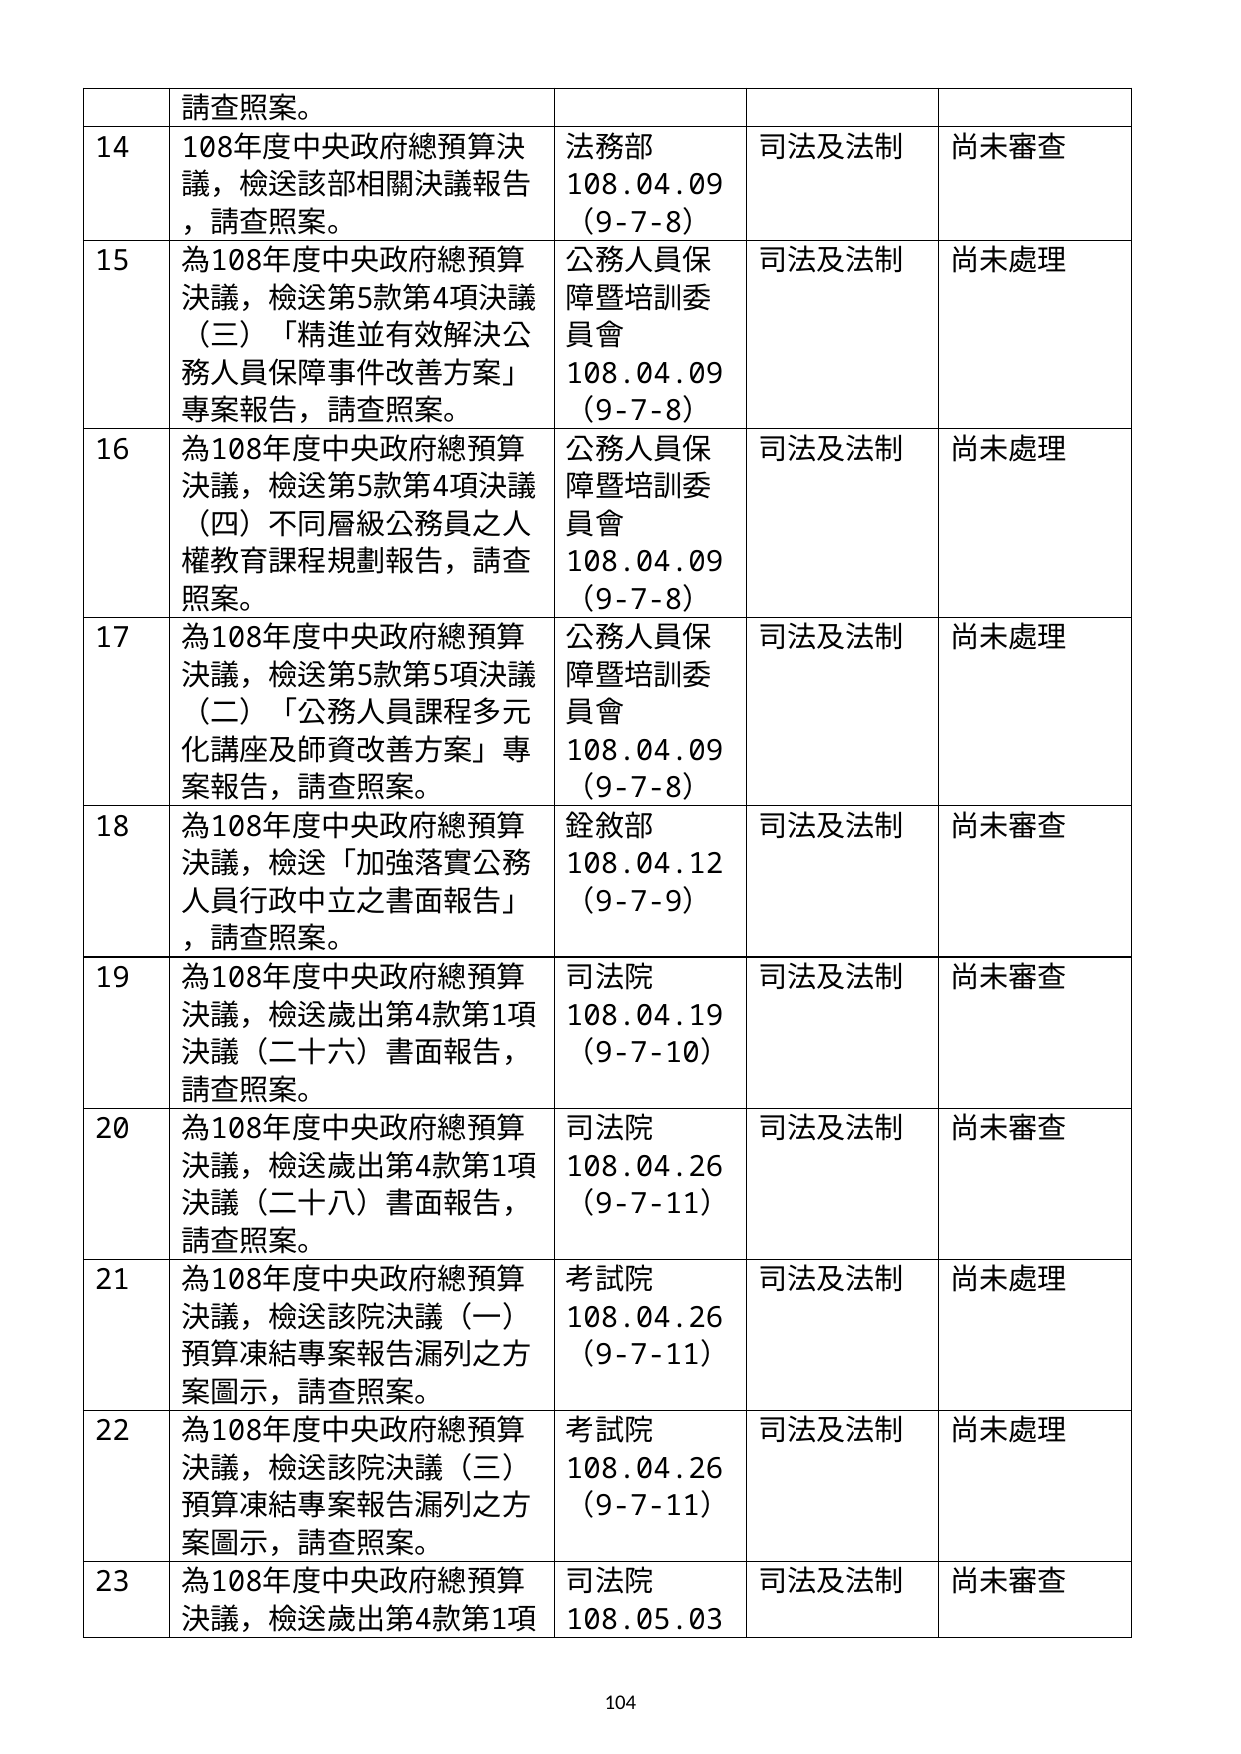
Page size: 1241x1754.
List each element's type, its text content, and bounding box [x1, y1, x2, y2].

table_cell [939, 89, 1131, 126]
table_cell 為108年度中央政府總預算決議，檢送歲出第4款第1項決議（二十八）書面報告，請查照案。 [170, 1109, 554, 1258]
table_cell 18 [84, 806, 169, 956]
table_cell 為108年度中央政府總預算決議，檢送第5款第4項決議（四）不同層級公務員之人權教育課程規劃報告，請查照案。 [170, 429, 554, 617]
table_cell 尚未處理 [939, 618, 1131, 805]
table_cell 19 [84, 958, 169, 1107]
table_cell 請查照案。 [170, 89, 554, 126]
table_cell 司法及法制 [747, 618, 938, 805]
table_cell 尚未審查 [939, 958, 1131, 1107]
table_cell 公務人員保障暨培訓委員會 108.04.09 （9-7-8） [555, 241, 746, 428]
table_cell 17 [84, 618, 169, 805]
table_cell 尚未處理 [939, 1260, 1131, 1409]
table_cell 尚未處理 [939, 429, 1131, 617]
table_cell 15 [84, 241, 169, 428]
table_cell [747, 89, 938, 126]
table_cell 為108年度中央政府總預算決議，檢送「加強落實公務人員行政中立之書面報告」，請查照案。 [170, 806, 554, 956]
table_cell 司法及法制 [747, 1260, 938, 1409]
table_cell 14 [84, 127, 169, 240]
table_cell 考試院 108.04.26 （9-7-11） [555, 1411, 746, 1561]
table_cell 司法院 108.05.03 [555, 1562, 746, 1637]
table_cell 司法及法制 [747, 1562, 938, 1637]
table_cell 21 [84, 1260, 169, 1409]
table_cell 尚未審查 [939, 1109, 1131, 1258]
table_cell 為108年度中央政府總預算決議，檢送歲出第4款第1項 [170, 1562, 554, 1637]
table_cell 司法及法制 [747, 958, 938, 1107]
table_cell 公務人員保障暨培訓委員會 108.04.09 （9-7-8） [555, 429, 746, 617]
table_cell 司法及法制 [747, 241, 938, 428]
table_cell 尚未審查 [939, 127, 1131, 240]
table_cell 司法及法制 [747, 1411, 938, 1561]
table_cell 尚未審查 [939, 1562, 1131, 1637]
table_cell 司法及法制 [747, 806, 938, 956]
table_cell [555, 89, 746, 126]
table_cell 22 [84, 1411, 169, 1561]
table_cell 尚未處理 [939, 241, 1131, 428]
table_cell 法務部 108.04.09 （9-7-8） [555, 127, 746, 240]
table_cell 16 [84, 429, 169, 617]
table_cell 尚未審查 [939, 806, 1131, 956]
table_cell 20 [84, 1109, 169, 1258]
table_cell 公務人員保障暨培訓委員會 108.04.09 （9-7-8） [555, 618, 746, 805]
table_cell 尚未處理 [939, 1411, 1131, 1561]
table_cell 23 [84, 1562, 169, 1637]
table_cell 銓敘部 108.04.12 （9-7-9） [555, 806, 746, 956]
table_cell 為108年度中央政府總預算決議，檢送該院決議（一）預算凍結專案報告漏列之方案圖示，請查照案。 [170, 1260, 554, 1409]
table_cell [84, 89, 169, 126]
table_cell 為108年度中央政府總預算決議，檢送第5款第4項決議（三）「精進並有效解決公務人員保障事件改善方案」專案報告，請查照案。 [170, 241, 554, 428]
table_cell 司法院 108.04.19 （9-7-10） [555, 958, 746, 1107]
table_cell 司法及法制 [747, 429, 938, 617]
table_cell 考試院 108.04.26 （9-7-11） [555, 1260, 746, 1409]
table_cell 為108年度中央政府總預算決議，檢送該院決議（三）預算凍結專案報告漏列之方案圖示，請查照案。 [170, 1411, 554, 1561]
table_cell 為108年度中央政府總預算決議，檢送歲出第4款第1項決議（二十六）書面報告，請查照案。 [170, 958, 554, 1107]
table_cell 108年度中央政府總預算決議，檢送該部相關決議報告，請查照案。 [170, 127, 554, 240]
table_cell 司法院 108.04.26 （9-7-11） [555, 1109, 746, 1258]
table_cell 司法及法制 [747, 1109, 938, 1258]
table_cell 為108年度中央政府總預算決議，檢送第5款第5項決議（二）「公務人員課程多元化講座及師資改善方案」專案報告，請查照案。 [170, 618, 554, 805]
table_cell 司法及法制 [747, 127, 938, 240]
